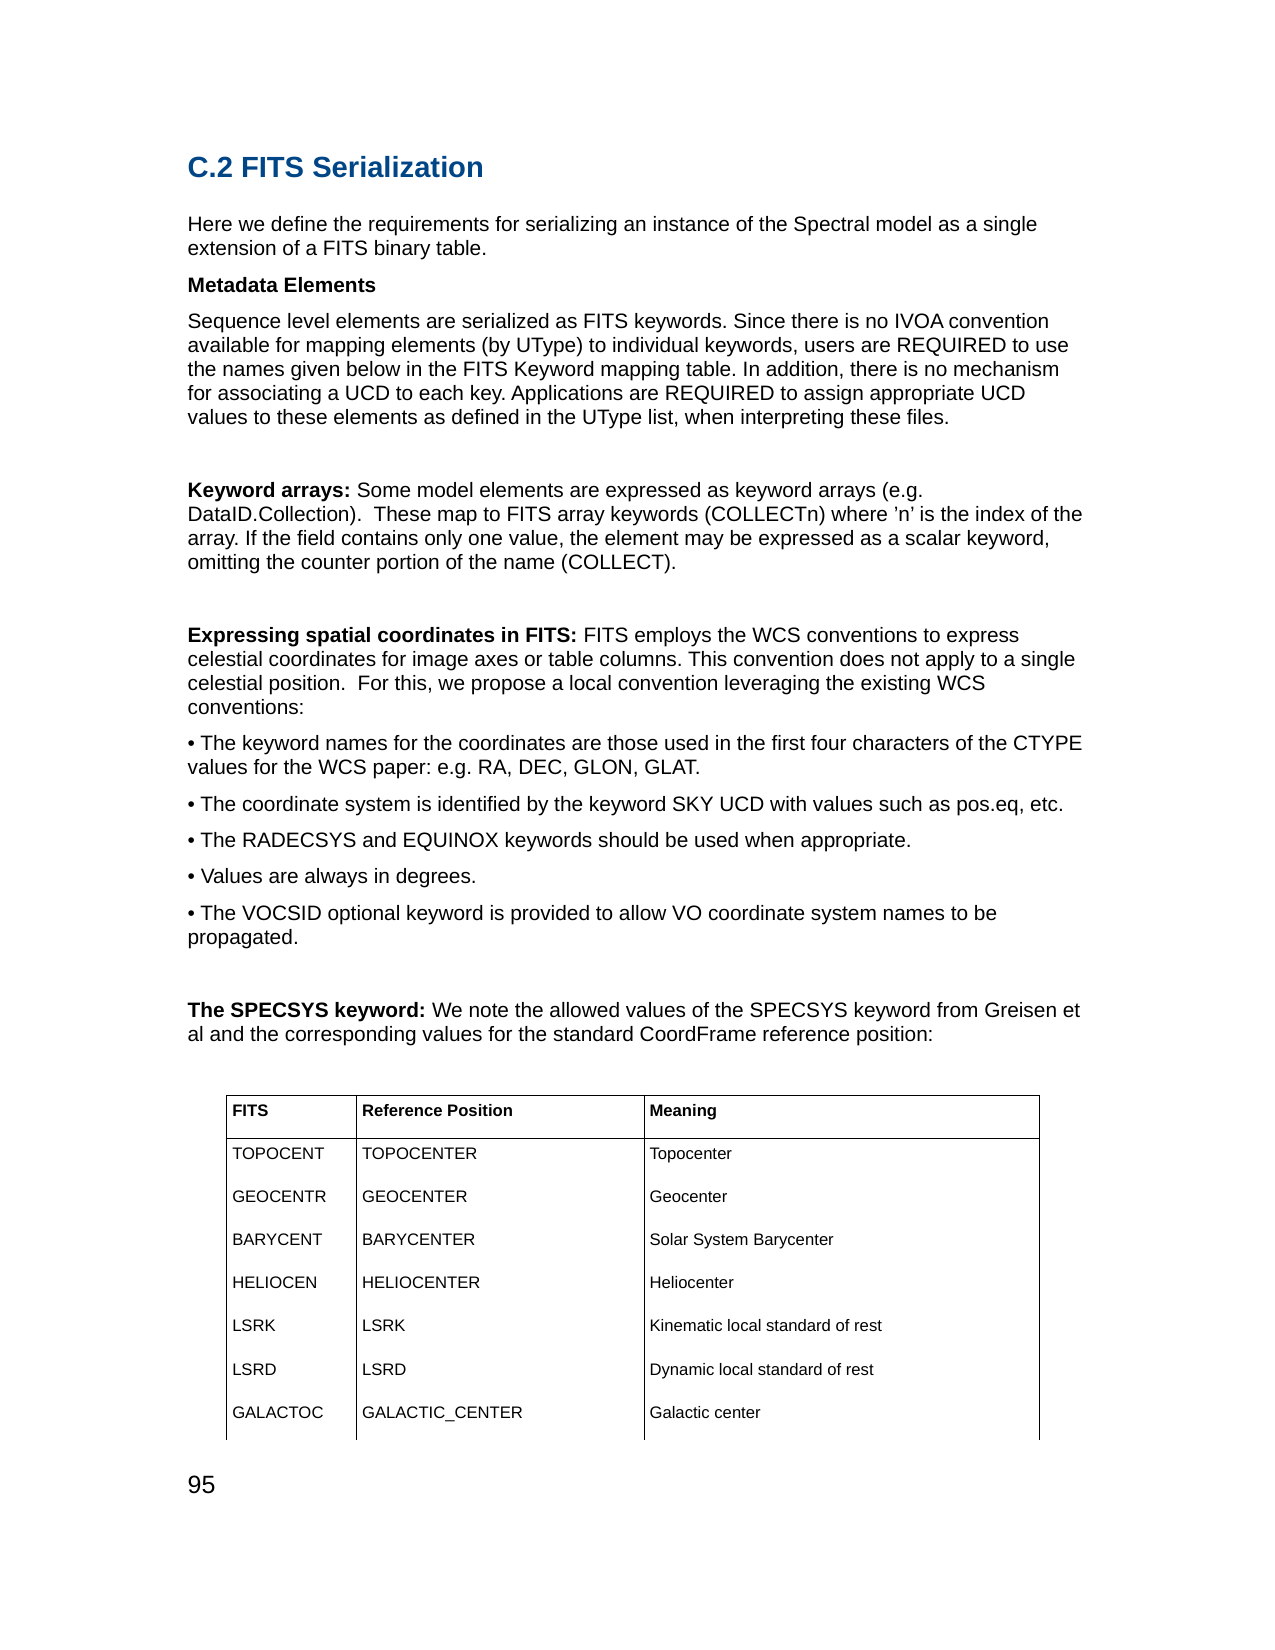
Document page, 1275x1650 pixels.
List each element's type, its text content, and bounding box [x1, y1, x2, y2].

table_cell Solar System Barycenter [645, 1224, 1039, 1267]
table_cell GALACTIC_CENTER [357, 1397, 644, 1440]
table_cell Dynamic local standard of rest [645, 1354, 1039, 1397]
text C.2 FITS Serialization [187, 150, 1087, 183]
text • The VOCSID optional keyword is provided to allow VO coordinate system names to be propagated. [187, 901, 1087, 949]
table_header Meaning [645, 1096, 1039, 1138]
table_cell LSRK [357, 1310, 644, 1353]
table_cell Geocenter [645, 1181, 1039, 1224]
text Keyword arrays: Some model elements are expressed as keyword arrays (e.g. DataID.Collection). These map to FITS array keywords (COLLECTn) where ’n’ is the index of the array. If the ﬁeld contains only one value, the element may be expressed as a scalar keyword, omitting the counter portion of the name (COLLECT). [187, 478, 1087, 574]
text Metadata Elements [187, 273, 1087, 297]
table_cell BARYCENTER [357, 1224, 644, 1267]
table_cell LSRD [227, 1354, 356, 1397]
table_cell Topocenter [645, 1139, 1039, 1181]
table_cell Kinematic local standard of rest [645, 1310, 1039, 1353]
table_cell LSRD [357, 1354, 644, 1397]
table_header Reference Position [357, 1096, 644, 1138]
table_cell Galactic center [645, 1397, 1039, 1440]
table_cell BARYCENT [227, 1224, 356, 1267]
table_header FITS [227, 1096, 356, 1138]
table_cell TOPOCENTER [357, 1139, 644, 1181]
text The SPECSYS keyword: We note the allowed values of the SPECSYS keyword from Greisen et al and the corresponding values for the standard CoordFrame reference position: [187, 998, 1087, 1046]
text • Values are always in degrees. [187, 864, 1087, 888]
text • The coordinate system is identiﬁed by the keyword SKY UCD with values such as pos.eq, etc. [187, 791, 1087, 815]
table_cell LSRK [227, 1310, 356, 1353]
text Expressing spatial coordinates in FITS: FITS employs the WCS conventions to express celestial coordinates for image axes or table columns. This convention does not apply to a single celestial position. For this, we propose a local convention leveraging the existing WCS conventions: [187, 623, 1087, 718]
table_cell GEOCENTR [227, 1181, 356, 1224]
text • The RADECSYS and EQUINOX keywords should be used when appropriate. [187, 828, 1087, 852]
table_cell TOPOCENT [227, 1139, 356, 1181]
text • The keyword names for the coordinates are those used in the ﬁrst four characters of the CTYPE values for the WCS paper: e.g. RA, DEC, GLON, GLAT. [187, 731, 1087, 779]
text Sequence level elements are serialized as FITS keywords. Since there is no IVOA convention available for mapping elements (by UType) to individual keywords, users are REQUIRED to use the names given below in the FITS Keyword mapping table. In addition, there is no mechanism for associating a UCD to each key. Applications are REQUIRED to assign appropriate UCD values to these elements as deﬁned in the UType list, when interpreting these ﬁles. [187, 309, 1087, 429]
table_cell Heliocenter [645, 1267, 1039, 1310]
table_cell HELIOCEN [227, 1267, 356, 1310]
table_cell GALACTOC [227, 1397, 356, 1440]
text Here we deﬁne the requirements for serializing an instance of the Spectral model as a single extension of a FITS binary table. [187, 212, 1087, 260]
table_cell GEOCENTER [357, 1181, 644, 1224]
table_cell HELIOCENTER [357, 1267, 644, 1310]
